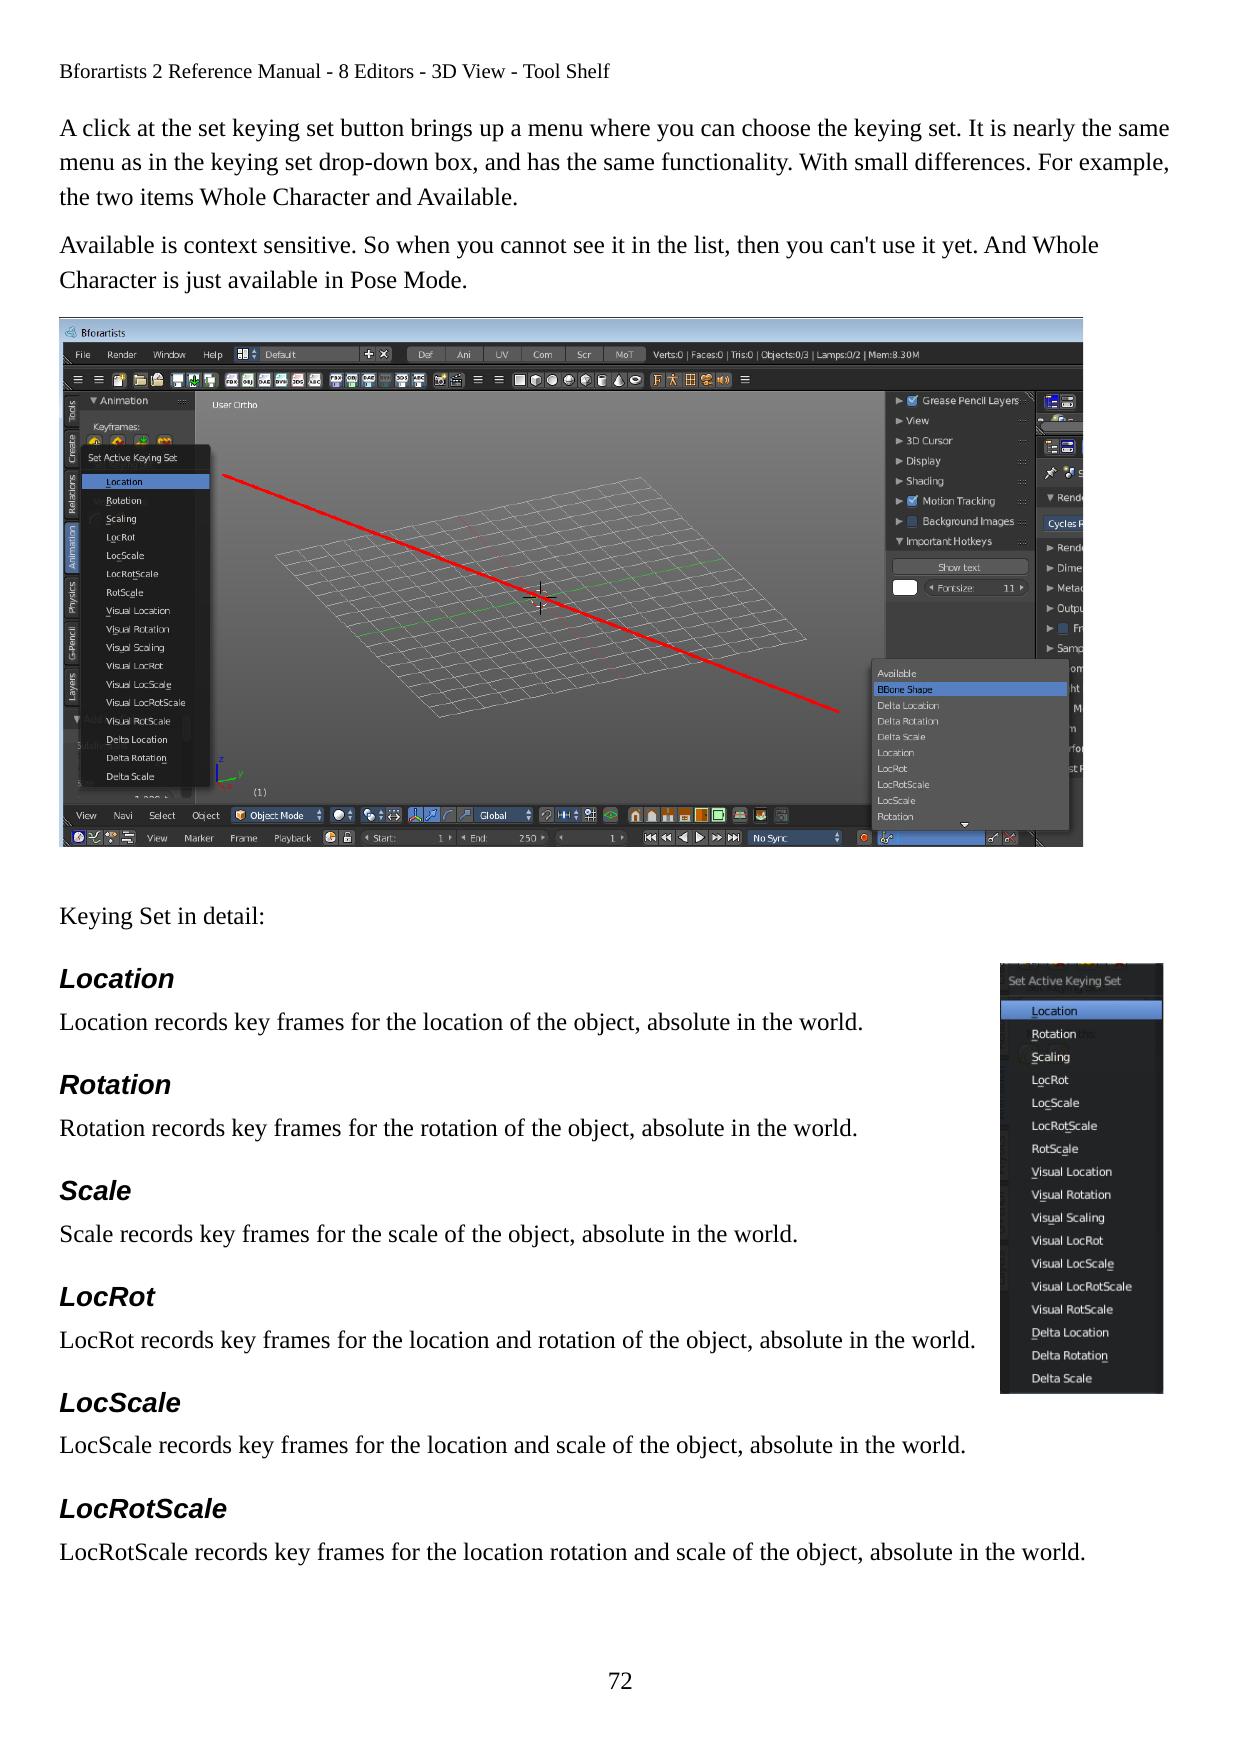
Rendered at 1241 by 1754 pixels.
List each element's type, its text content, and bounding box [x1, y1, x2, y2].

subtitle [1164, 1280, 1181, 1312]
subtitle [1164, 1174, 1181, 1206]
subtitle LocRotScale [59, 1492, 1181, 1524]
text LocRotScale records key frames for the location rotation and scale of the object, absolute in the world. [59, 1537, 1181, 1565]
text Location records key frames for the location of the object, absolute in the world. [59, 1007, 1000, 1036]
subtitle [1164, 1068, 1181, 1100]
subtitle Rotation [59, 1068, 1000, 1100]
text Available is context sensitive. So when you cannot see it in the list, then you can't use it yet. And Whole Character is just available in Pose Mode. [59, 231, 1181, 294]
picture [1000, 963, 1164, 1394]
text Rotation records key frames for the rotation of the object, absolute in the world. [59, 1113, 1000, 1142]
text Keying Set in detail: [59, 901, 1181, 930]
subtitle LocScale [59, 1386, 1181, 1418]
text LocRot records key frames for the location and rotation of the object, absolute in the world. [59, 1325, 1000, 1353]
text LocScale records key frames for the location and scale of the object, absolute in the world. [59, 1431, 1181, 1459]
text A click at the set keying set button brings up a menu where you can choose the keying set. It is nearly the same menu as in the keying set drop-down box, and has the same functionality. With small differences. For example, the two items Whole Character and Available. [59, 113, 1181, 210]
subtitle LocRot [59, 1280, 1000, 1312]
subtitle Scale [59, 1174, 1000, 1206]
picture [59, 317, 1084, 847]
text Scale records key frames for the scale of the object, absolute in the world. [59, 1219, 1000, 1247]
subtitle Location [59, 962, 1181, 994]
